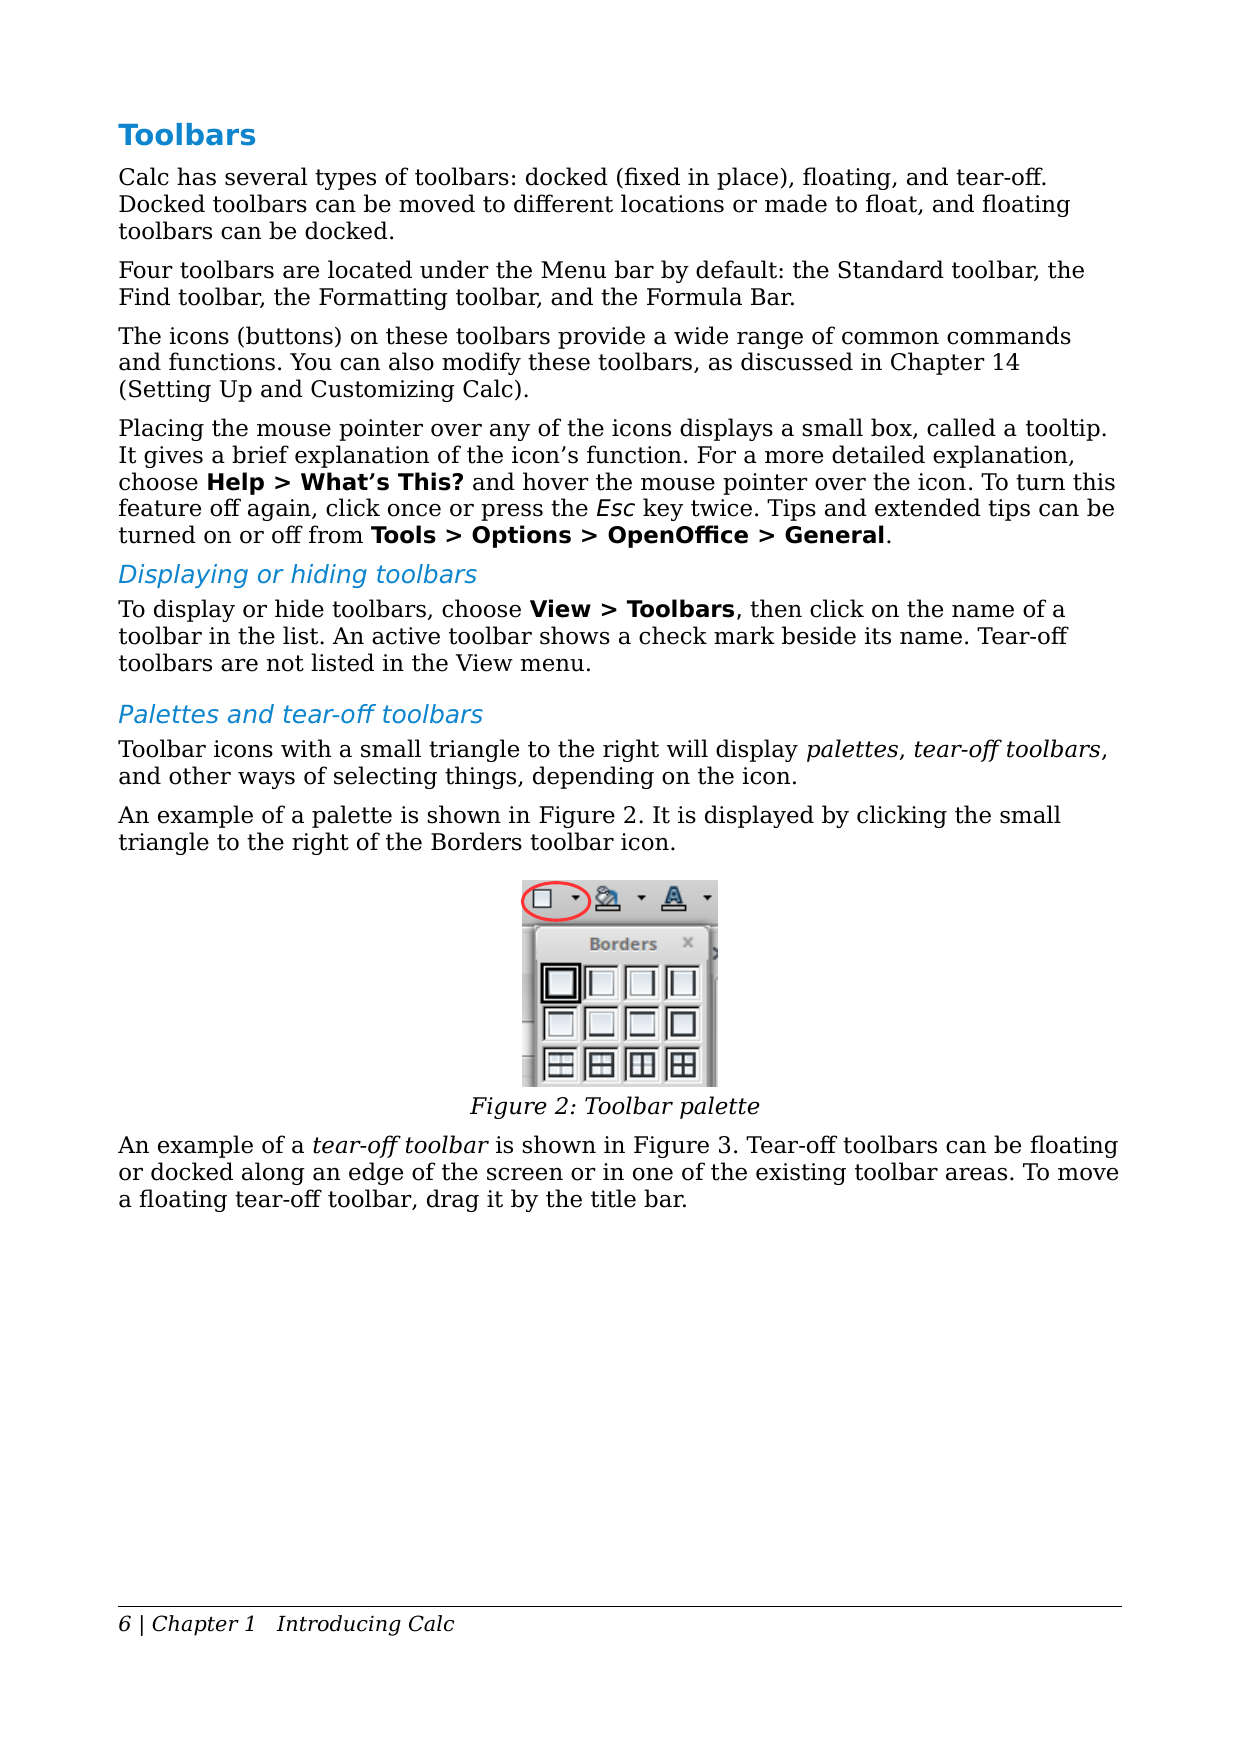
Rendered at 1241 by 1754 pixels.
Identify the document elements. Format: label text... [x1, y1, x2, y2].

text An example of a palette is shown in Figure 2. It is displayed by clicking the small triangle to the right of the Borders toolbar icon. [118, 802, 1122, 855]
text To display or hide toolbars, choose View > Toolbars, then click on the name of a toolbar in the list. An active toolbar shows a check mark beside its name. Tear-off toolbars are not listed in the View menu. [118, 596, 1122, 676]
text Figure 2: Toolbar palette [470, 1093, 770, 1120]
text Placing the mouse pointer over any of the icons displays a small box, called a tooltip. It gives a brief explanation of the icon’s function. For a more detailed explanation, choose Help > What’s This? and hover the mouse pointer over the icon. To turn this feature off again, click once or press the Esc key twice. Tips and extended tips can be turned on or off from Tools > Options > OpenOffice > General. [118, 415, 1122, 549]
picture [525, 885, 588, 918]
text An example of a tear-off toolbar is shown in Figure 3. Tear-off toolbars can be floating or docked along an edge of the screen or in one of the existing toolbar areas. To move a floating tear-off toolbar, drag it by the title bar. [118, 1132, 1122, 1212]
text The icons (buttons) on these toolbars provide a wide range of common commands and functions. You can also modify these toolbars, as discussed in Chapter 14 (Setting Up and Customizing Calc). [118, 323, 1122, 403]
text Four toolbars are located under the Menu bar by default: the Standard toolbar, the Find toolbar, the Formatting toolbar, and the Formula Bar. [118, 257, 1122, 310]
subtitle Toolbars [118, 118, 1122, 152]
subtitle Displaying or hiding toolbars [118, 561, 1122, 590]
subtitle Palettes and tear-off toolbars [118, 701, 1122, 730]
text Calc has several types of toolbars: docked (fixed in place), floating, and tear-off. Docked toolbars can be moved to different locations or made to float, and floating toolbars can be docked. [118, 164, 1122, 244]
picture [522, 880, 718, 1087]
text Toolbar icons with a small triangle to the right will display palettes, tear-off toolbars, and other ways of selecting things, depending on the icon. [118, 736, 1122, 789]
